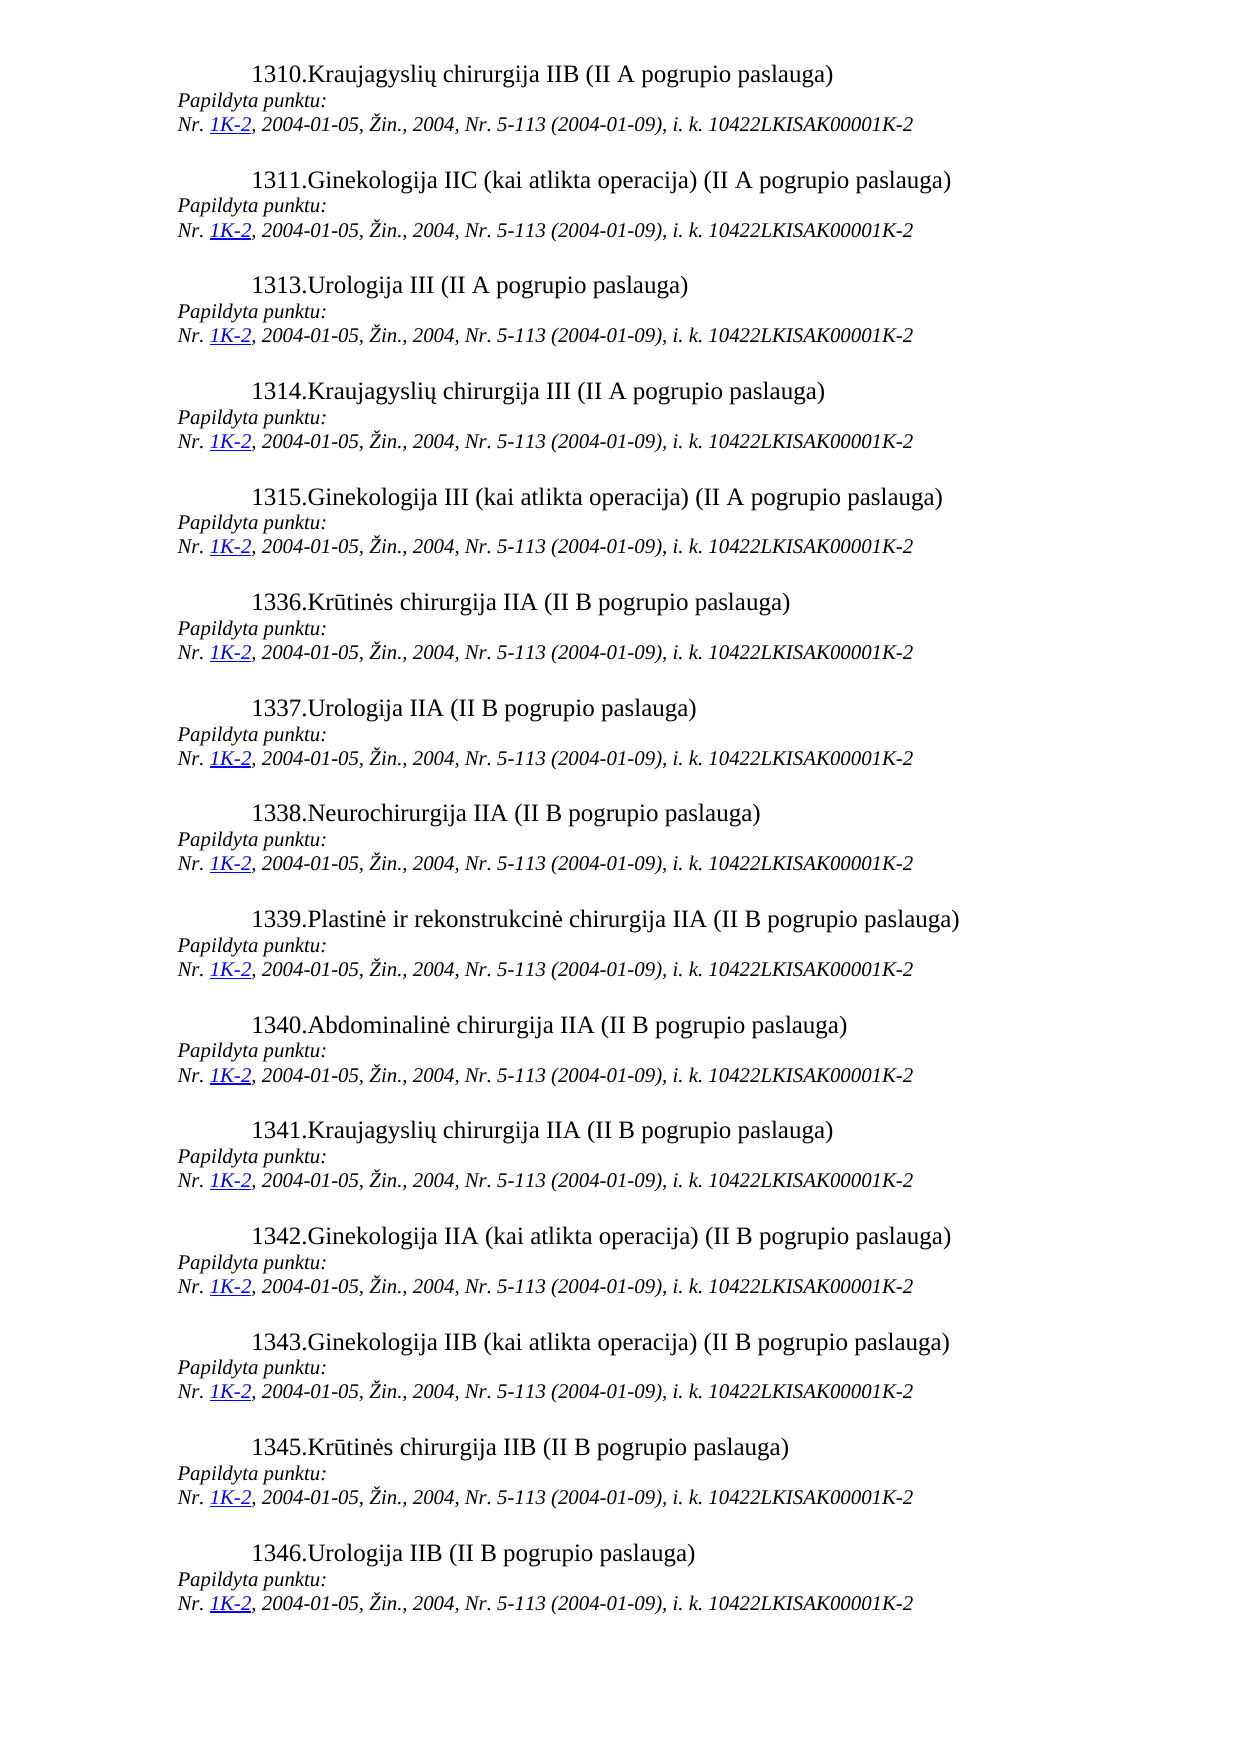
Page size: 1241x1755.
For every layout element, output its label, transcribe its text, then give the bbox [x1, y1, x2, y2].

text 1336.Krūtinės chirurgija IIA (II B pogrupio paslauga) [177, 587, 1181, 616]
text Papildyta punktu: [177, 827, 1181, 851]
text 1340.Abdominalinė chirurgija IIA (II B pogrupio paslauga) [177, 1010, 1181, 1038]
text Nr. 1K-2, 2004-01-05, Žin., 2004, Nr. 5-113 (2004-01-09), i. k. 10422LKISAK00001K-2 [177, 323, 1181, 347]
text Nr. 1K-2, 2004-01-05, Žin., 2004, Nr. 5-113 (2004-01-09), i. k. 10422LKISAK00001K-2 [177, 1485, 1181, 1509]
text Nr. 1K-2, 2004-01-05, Žin., 2004, Nr. 5-113 (2004-01-09), i. k. 10422LKISAK00001K-2 [177, 746, 1181, 770]
text Papildyta punktu: [177, 1355, 1181, 1379]
text 1339.Plastinė ir rekonstrukcinė chirurgija IIA (II B pogrupio paslauga) [177, 904, 1181, 933]
text 1315.Ginekologija III (kai atlikta operacija) (II A pogrupio paslauga) [177, 482, 1181, 510]
text 1313.Urologija III (II A pogrupio paslauga) [177, 270, 1181, 299]
text Papildyta punktu: [177, 299, 1181, 323]
text Papildyta punktu: [177, 1567, 1181, 1591]
text Papildyta punktu: [177, 193, 1181, 217]
text Nr. 1K-2, 2004-01-05, Žin., 2004, Nr. 5-113 (2004-01-09), i. k. 10422LKISAK00001K-2 [177, 534, 1181, 558]
text Nr. 1K-2, 2004-01-05, Žin., 2004, Nr. 5-113 (2004-01-09), i. k. 10422LKISAK00001K-2 [177, 112, 1181, 136]
text Papildyta punktu: [177, 933, 1181, 957]
text 1311.Ginekologija IIC (kai atlikta operacija) (II A pogrupio paslauga) [177, 165, 1181, 193]
text Papildyta punktu: [177, 1038, 1181, 1062]
text Papildyta punktu: [177, 88, 1181, 112]
text Papildyta punktu: [177, 1250, 1181, 1274]
text Nr. 1K-2, 2004-01-05, Žin., 2004, Nr. 5-113 (2004-01-09), i. k. 10422LKISAK00001K-2 [177, 640, 1181, 664]
text 1337.Urologija IIA (II B pogrupio paslauga) [177, 693, 1181, 722]
text 1338.Neurochirurgija IIA (II B pogrupio paslauga) [177, 798, 1181, 827]
text Papildyta punktu: [177, 1461, 1181, 1485]
text Nr. 1K-2, 2004-01-05, Žin., 2004, Nr. 5-113 (2004-01-09), i. k. 10422LKISAK00001K-2 [177, 429, 1181, 453]
text Nr. 1K-2, 2004-01-05, Žin., 2004, Nr. 5-113 (2004-01-09), i. k. 10422LKISAK00001K-2 [177, 1591, 1181, 1615]
text Nr. 1K-2, 2004-01-05, Žin., 2004, Nr. 5-113 (2004-01-09), i. k. 10422LKISAK00001K-2 [177, 1062, 1181, 1087]
text Papildyta punktu: [177, 1144, 1181, 1168]
text Nr. 1K-2, 2004-01-05, Žin., 2004, Nr. 5-113 (2004-01-09), i. k. 10422LKISAK00001K-2 [177, 1168, 1181, 1192]
text Nr. 1K-2, 2004-01-05, Žin., 2004, Nr. 5-113 (2004-01-09), i. k. 10422LKISAK00001K-2 [177, 851, 1181, 875]
text Nr. 1K-2, 2004-01-05, Žin., 2004, Nr. 5-113 (2004-01-09), i. k. 10422LKISAK00001K-2 [177, 957, 1181, 981]
text Papildyta punktu: [177, 722, 1181, 746]
text Nr. 1K-2, 2004-01-05, Žin., 2004, Nr. 5-113 (2004-01-09), i. k. 10422LKISAK00001K-2 [177, 217, 1181, 242]
text 1346.Urologija IIB (II B pogrupio paslauga) [177, 1538, 1181, 1567]
text Nr. 1K-2, 2004-01-05, Žin., 2004, Nr. 5-113 (2004-01-09), i. k. 10422LKISAK00001K-2 [177, 1379, 1181, 1403]
text 1341.Kraujagyslių chirurgija IIA (II B pogrupio paslauga) [177, 1115, 1181, 1144]
text Papildyta punktu: [177, 405, 1181, 429]
text 1343.Ginekologija IIB (kai atlikta operacija) (II B pogrupio paslauga) [177, 1327, 1181, 1355]
text 1342.Ginekologija IIA (kai atlikta operacija) (II B pogrupio paslauga) [177, 1221, 1181, 1250]
text Papildyta punktu: [177, 616, 1181, 640]
text 1345.Krūtinės chirurgija IIB (II B pogrupio paslauga) [177, 1432, 1181, 1461]
text Nr. 1K-2, 2004-01-05, Žin., 2004, Nr. 5-113 (2004-01-09), i. k. 10422LKISAK00001K-2 [177, 1274, 1181, 1298]
text Papildyta punktu: [177, 510, 1181, 534]
text 1310.Kraujagyslių chirurgija IIB (II A pogrupio paslauga) [177, 59, 1181, 88]
text 1314.Kraujagyslių chirurgija III (II A pogrupio paslauga) [177, 376, 1181, 405]
